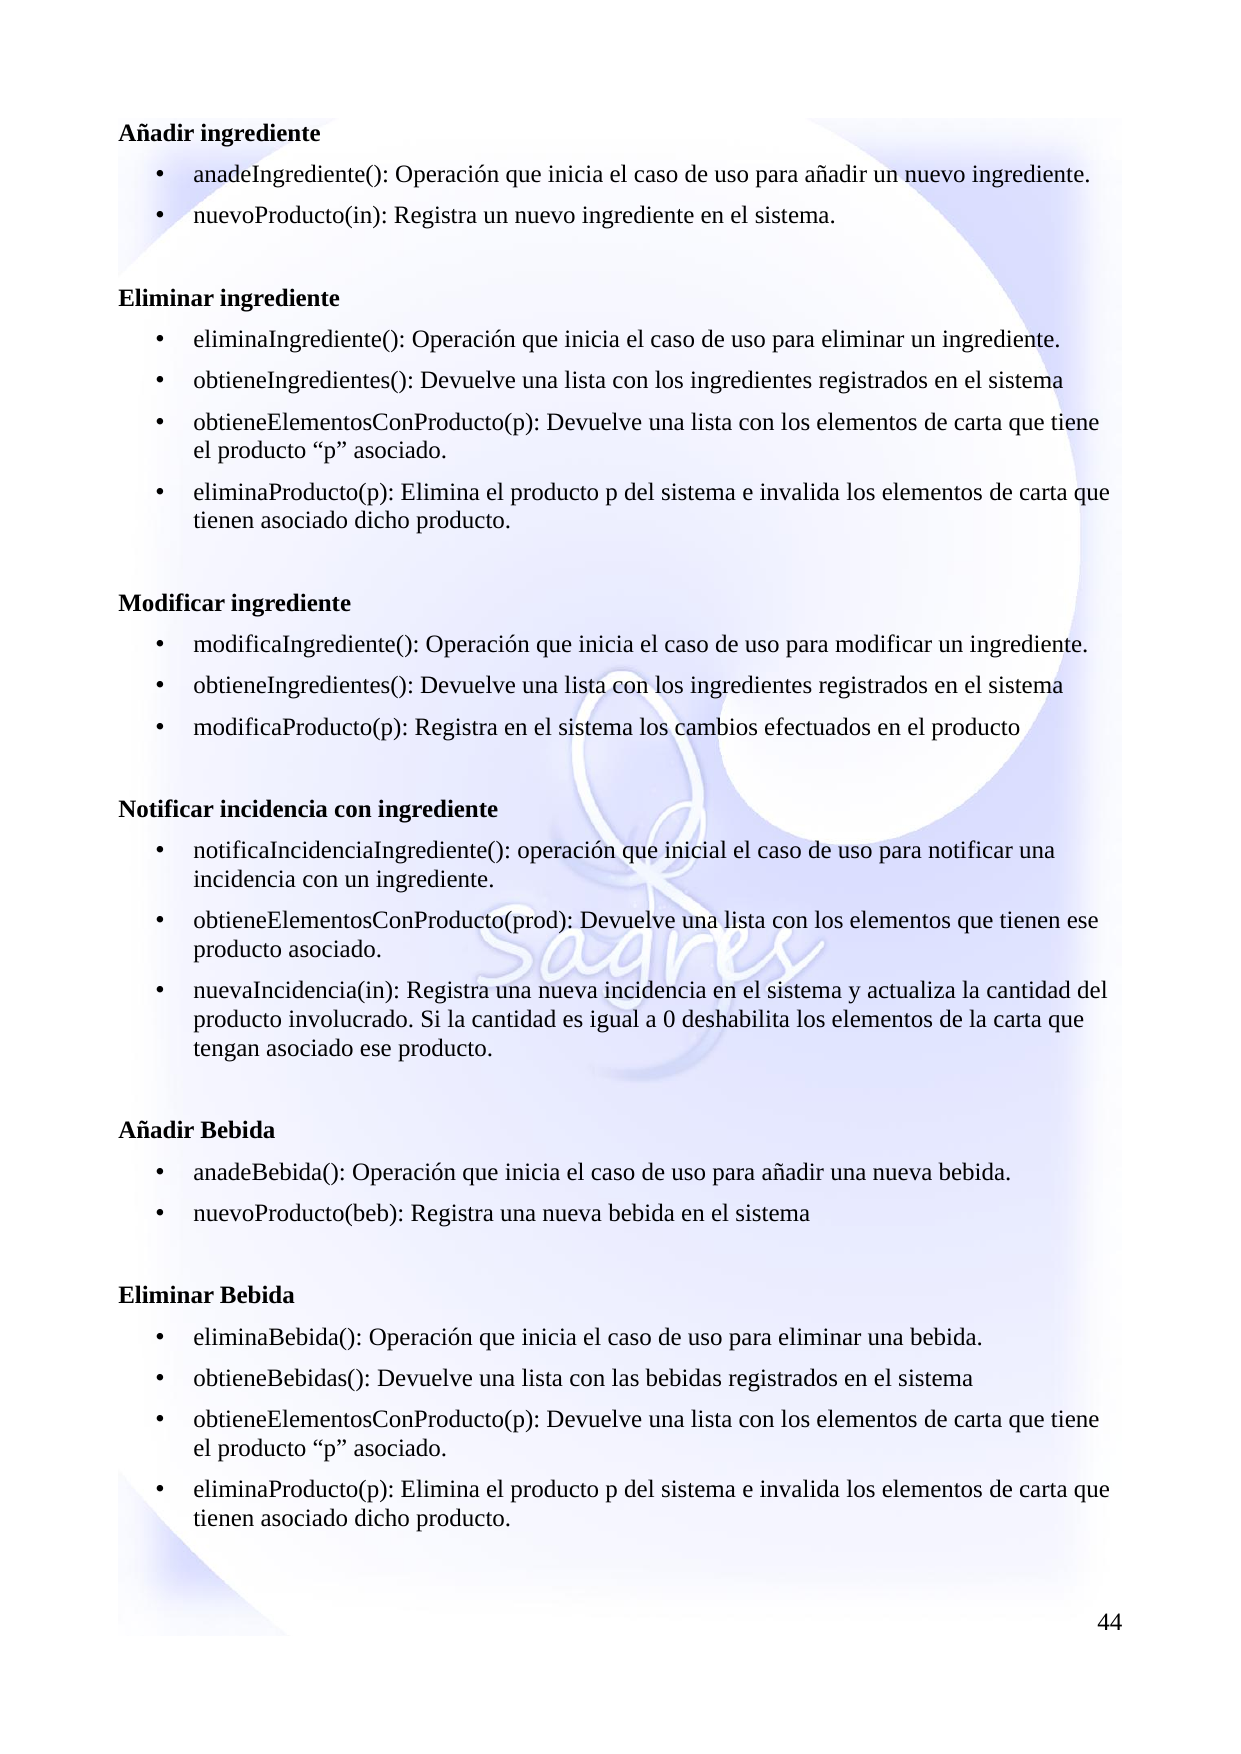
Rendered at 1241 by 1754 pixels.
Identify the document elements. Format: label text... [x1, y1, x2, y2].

list nuevoProducto(beb): Registra una nueva bebida en el sistema [156, 1198, 1122, 1227]
text Eliminar ingrediente [118, 283, 1122, 312]
list eliminaProducto(p): Elimina el producto p del sistema e invalida los elementos de carta que tienen asociado dicho producto. [156, 477, 1122, 534]
picture [118, 823, 1122, 1116]
picture [118, 1309, 1122, 1636]
text Modificar ingrediente [118, 588, 1122, 617]
list eliminaIngrediente(): Operación que inicia el caso de uso para eliminar un ingrediente. [156, 324, 1122, 353]
picture [118, 147, 1122, 283]
picture [118, 312, 1122, 588]
picture [118, 617, 1122, 794]
list modificaIngrediente(): Operación que inicia el caso de uso para modificar un ingrediente. [156, 629, 1122, 658]
list eliminaBebida(): Operación que inicia el caso de uso para eliminar una bebida. [156, 1322, 1122, 1351]
list notificaIncidenciaIngrediente(): operación que inicial el caso de uso para notificar una incidencia con un ingrediente. [156, 836, 1122, 893]
text Eliminar Bebida [118, 1281, 1122, 1309]
list obtieneIngredientes(): Devuelve una lista con los ingredientes registrados en el sistema [156, 366, 1122, 394]
picture [118, 1144, 1122, 1281]
list obtieneElementosConProducto(p): Devuelve una lista con los elementos de carta que tiene el producto “p” asociado. [156, 407, 1122, 464]
list obtieneElementosConProducto(p): Devuelve una lista con los elementos de carta que tiene el producto “p” asociado. [156, 1404, 1122, 1462]
list nuevaIncidencia(in): Registra una nueva incidencia en el sistema y actualiza la cantidad del producto involucrado. Si la cantidad es igual a 0 deshabilita los elementos de la carta que tengan asociado ese producto. [156, 976, 1122, 1062]
list nuevoProducto(in): Registra un nuevo ingrediente en el sistema. [156, 201, 1122, 229]
text Añadir Bebida [118, 1116, 1122, 1144]
text Notificar incidencia con ingrediente [118, 794, 1122, 823]
list modificaProducto(p): Registra en el sistema los cambios efectuados en el producto [156, 712, 1122, 741]
list obtieneElementosConProducto(prod): Devuelve una lista con los elementos que tienen ese producto asociado. [156, 906, 1122, 963]
list anadeIngrediente(): Operación que inicia el caso de uso para añadir un nuevo ingrediente. [156, 159, 1122, 188]
text Añadir ingrediente [118, 118, 1122, 147]
list obtieneIngredientes(): Devuelve una lista con los ingredientes registrados en el sistema [156, 671, 1122, 699]
list obtieneBebidas(): Devuelve una lista con las bebidas registrados en el sistema [156, 1363, 1122, 1392]
list eliminaProducto(p): Elimina el producto p del sistema e invalida los elementos de carta que tienen asociado dicho producto. [156, 1474, 1122, 1532]
list anadeBebida(): Operación que inicia el caso de uso para añadir una nueva bebida. [156, 1157, 1122, 1186]
